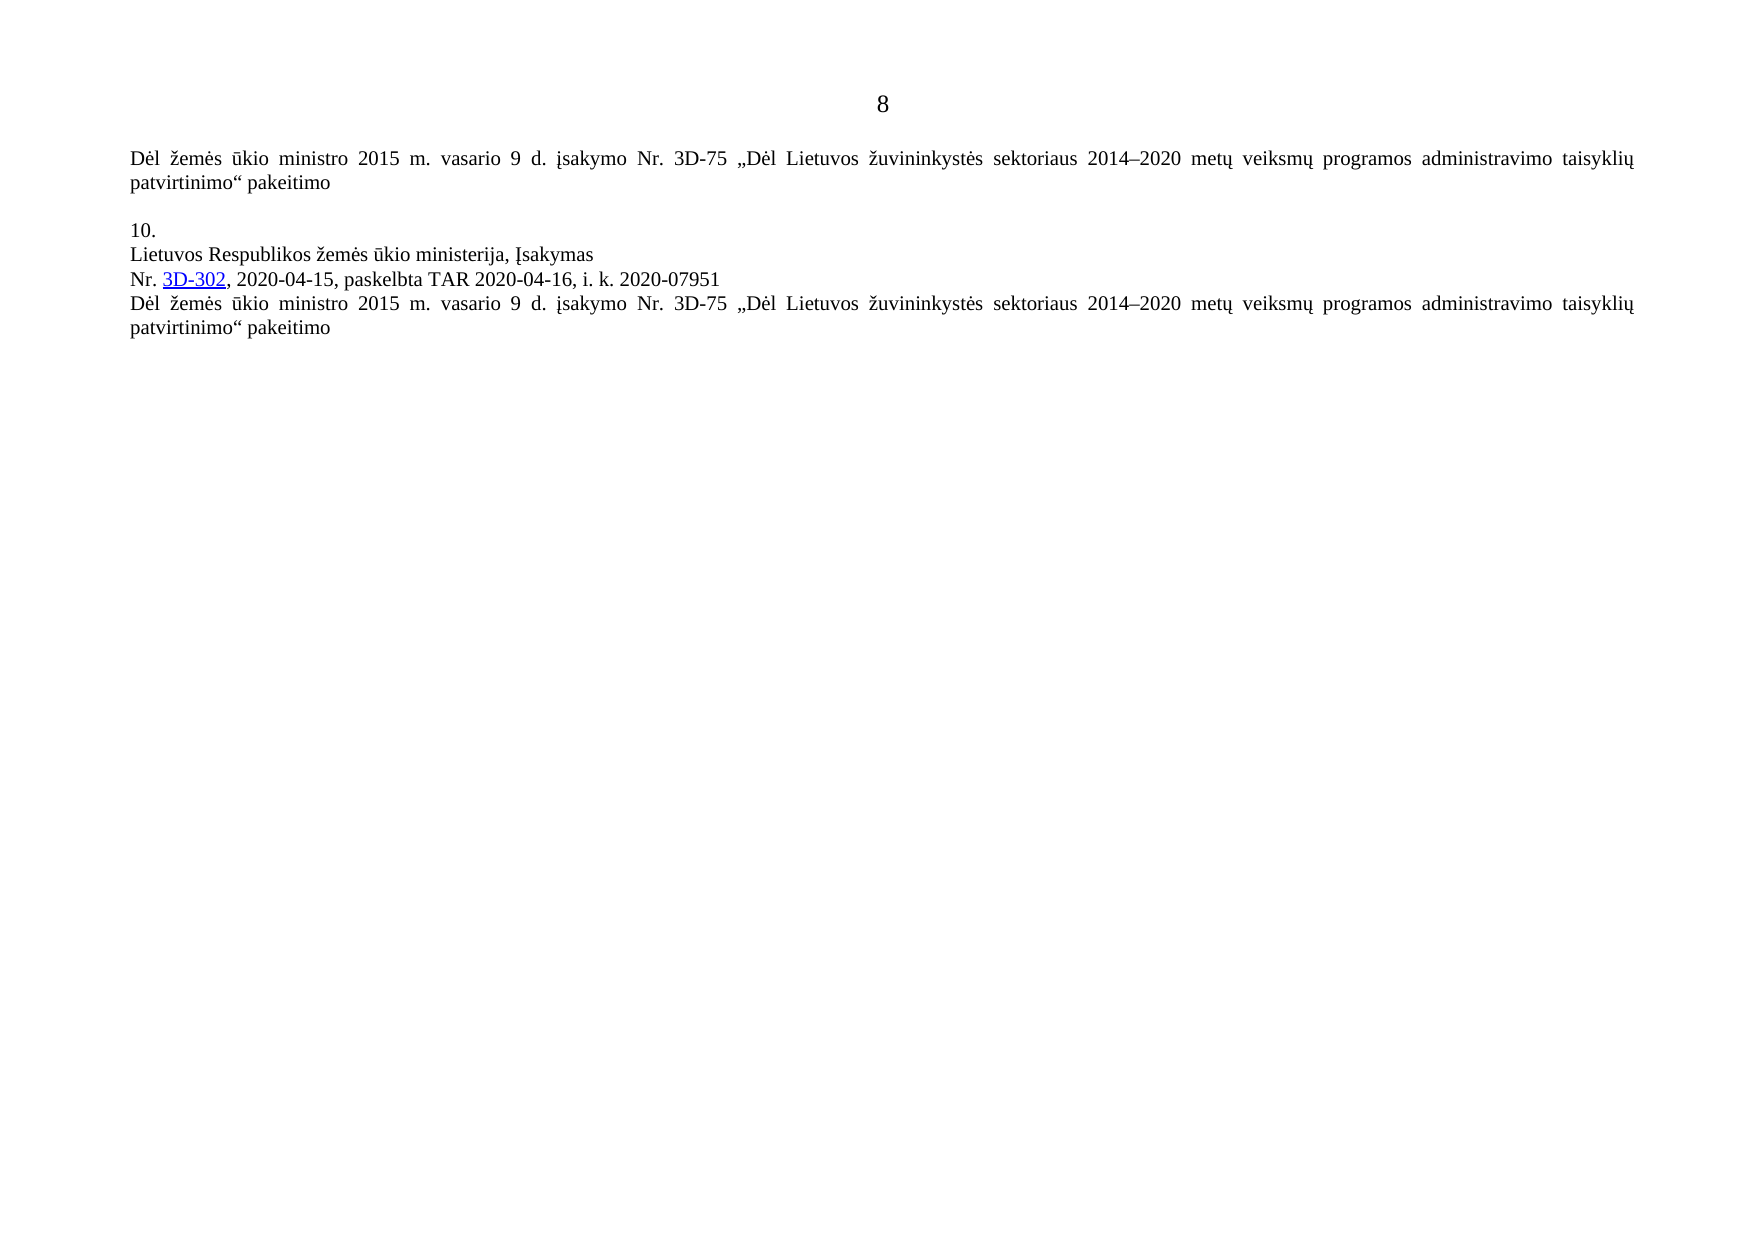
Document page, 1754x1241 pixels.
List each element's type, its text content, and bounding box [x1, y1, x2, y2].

text Dėl žemės ūkio ministro 2015 m. vasario 9 d. įsakymo Nr. 3D-75 „Dėl Lietuvos žuvininkystės sektoriaus 2014–2020 metų veiksmų programos administravimo taisyklių patvirtinimo“ pakeitimo [130, 146, 1636, 194]
text Lietuvos Respublikos žemės ūkio ministerija, Įsakymas [130, 242, 1636, 266]
text 10. [130, 218, 1636, 242]
text Dėl žemės ūkio ministro 2015 m. vasario 9 d. įsakymo Nr. 3D-75 „Dėl Lietuvos žuvininkystės sektoriaus 2014–2020 metų veiksmų programos administravimo taisyklių patvirtinimo“ pakeitimo [130, 291, 1636, 339]
text Nr. 3D-302, 2020-04-15, paskelbta TAR 2020-04-16, i. k. 2020-07951 [130, 266, 1636, 291]
